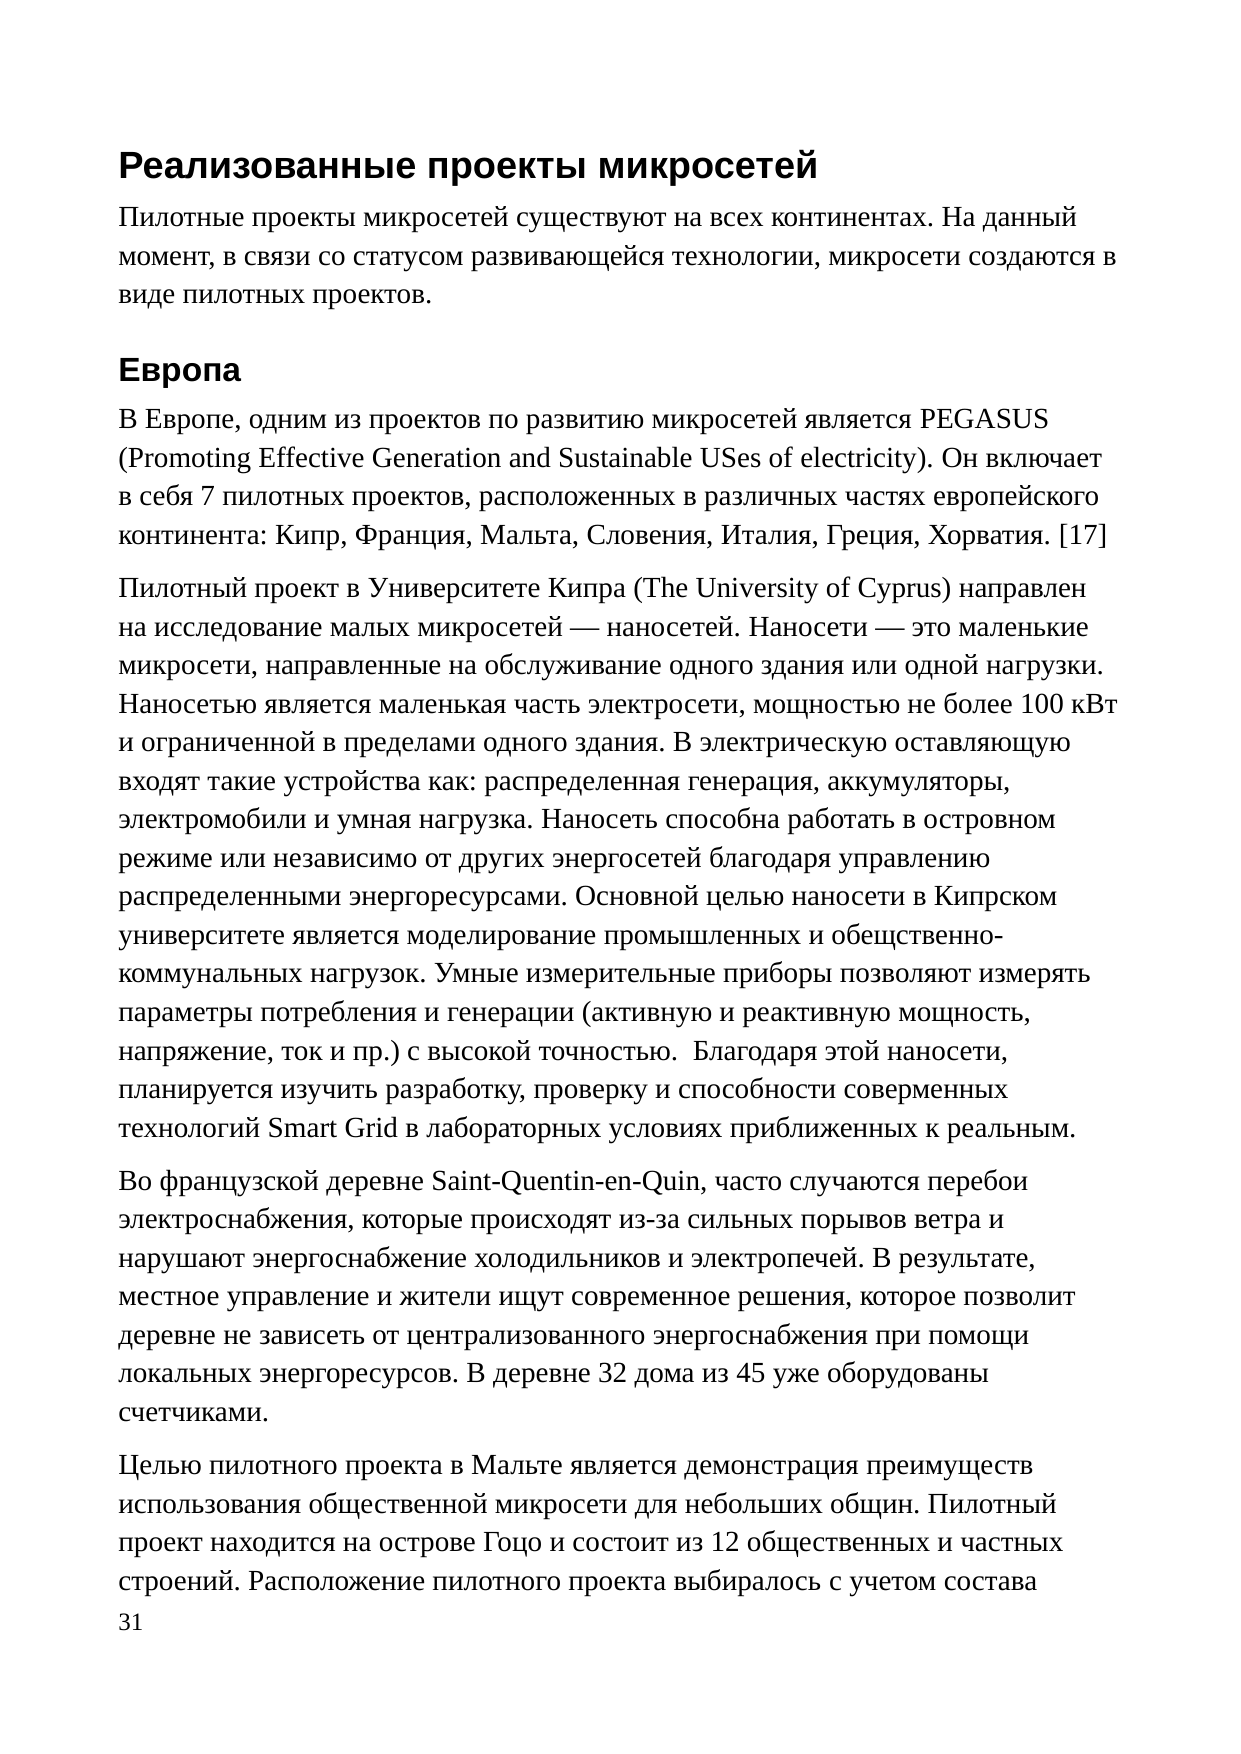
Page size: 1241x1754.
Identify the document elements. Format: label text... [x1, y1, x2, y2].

text Во французской деревне Saint-Quentin-en-Quin, часто случаются перебои электроснабжения, которые происходят из-за сильных порывов ветра и нарушают энергоснабжение холодильников и электропечей. В результате, местное управление и жители ищут современное решения, которое позволит деревне не зависеть от централизованного энергоснабжения при помощи локальных энергоресурсов. В деревне 32 дома из 45 уже оборудованы счетчиками. [118, 1163, 1122, 1428]
subtitle Реализованные проекты микросетей [118, 143, 1122, 187]
text В Европе, одним из проектов по развитию микросетей является PEGASUS (Promoting Effective Generation and Sustainable USes of electricity). Он включает в себя 7 пилотных проектов, расположенных в различных частях европейского континента: Кипр, Франция, Мальта, Словения, Италия, Греция, Хорватия. [17] [118, 401, 1122, 551]
text Пилотный проект в Университете Кипра (The University of Cyprus) направлен на исследование малых микросетей — наносетей. Наносети — это маленькие микросети, направленные на обслуживание одного здания или одной нагрузки. Наносетью является маленькая часть электросети, мощностью не более 100 кВт и ограниченной в пределами одного здания. В электрическую оставляющую входят такие устройства как: распределенная генерация, аккумуляторы, электромобили и умная нагрузка. Наносеть способна работать в островном режиме или независимо от других энергосетей благодаря управлению распределенными энергоресурсами. Основной целью наносети в Кипрском университете является моделирование промышленных и обещственно-коммунальных нагрузок. Умные измерительные приборы позволяют измерять параметры потребления и генерации (активную и реактивную мощность, напряжение, ток и пр.) с высокой точностью. Благодаря этой наносети, планируется изучить разработку, проверку и способности соверменных технологий Smart Grid в лабораторных условиях приближенных к реальным. [118, 570, 1122, 1143]
text Целью пилотного проекта в Мальте является демонстрация преимуществ использования общественной микросети для небольших общин. Пилотный проект находится на острове Гоцо и состоит из 12 общественных и частных строений. Расположение пилотного проекта выбиралось c учетом состава [118, 1447, 1122, 1596]
text Пилотные проекты микросетей существуют на всех континентах. На данный момент, в связи со статусом развивающейся технологии, микросети создаются в виде пилотных проектов. [118, 199, 1122, 310]
subtitle Европа [118, 350, 1122, 389]
